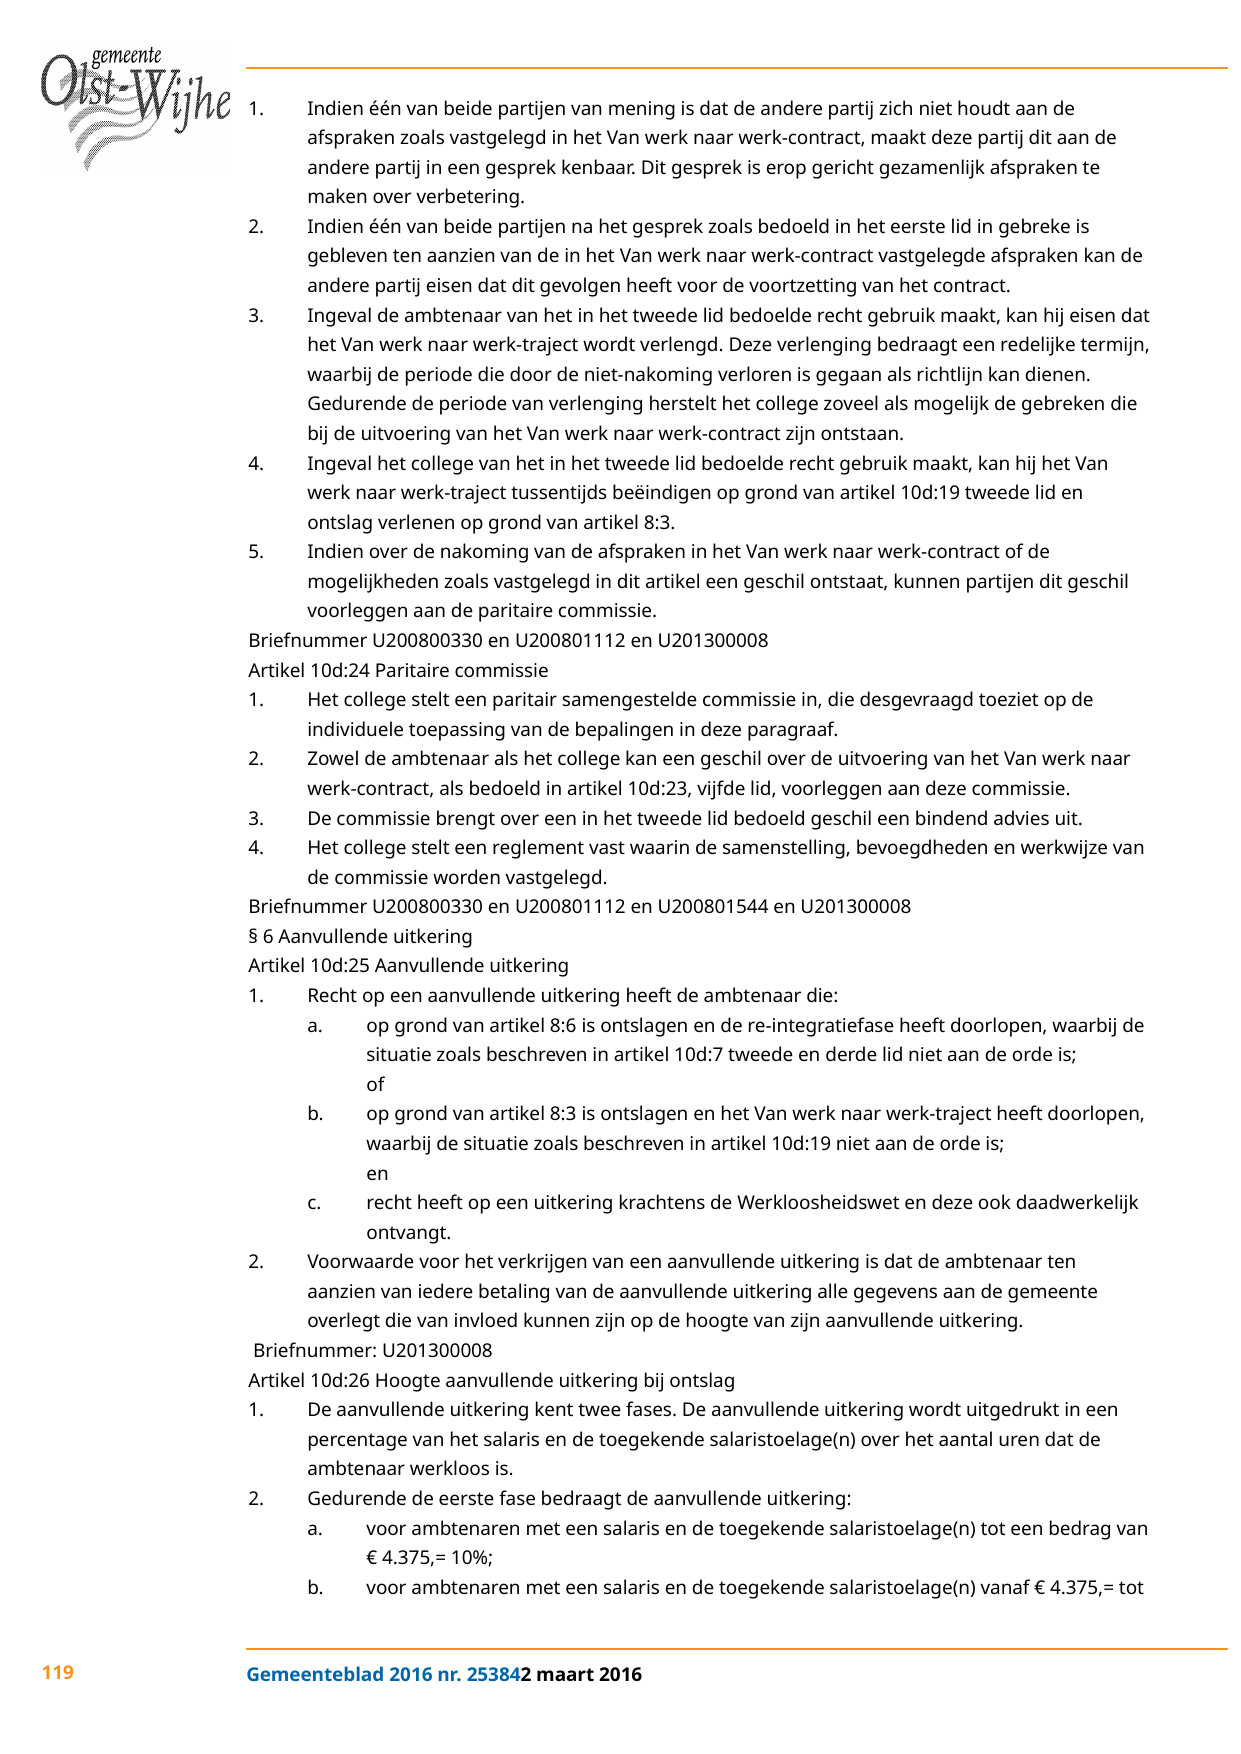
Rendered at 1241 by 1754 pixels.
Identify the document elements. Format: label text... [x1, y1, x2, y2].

list Ingeval de ambtenaar van het in het tweede lid bedoelde recht gebruik maakt, kan hij eisen dat het Van werk naar werk-traject wordt verlengd. Deze verlenging bedraagt een redelijke termijn, waarbij de periode die door de niet-nakoming verloren is gegaan als richtlijn kan dienen. Gedurende de periode van verlenging herstelt het college zoveel als mogelijk de gebreken die bij de uitvoering van het Van werk naar werk-contract zijn ontstaan. [248, 302, 1152, 446]
text Artikel 10d:24 Paritaire commissie [248, 657, 1152, 683]
list op grond van artikel 8:3 is ontslagen en het Van werk naar werk-traject heeft doorlopen, waarbij de situatie zoals beschreven in artikel 10d:19 niet aan de orde is; [307, 1101, 1152, 1156]
text Briefnummer U200800330 en U200801112 en U201300008 [248, 627, 1152, 653]
list Het college stelt een paritair samengestelde commissie in, die desgevraagd toeziet op de individuele toepassing van de bepalingen in deze paragraaf. [248, 686, 1152, 742]
list recht heeft op een uitkering krachtens de Werkloosheidswet en deze ook daadwerkelijk ontvangt. [307, 1189, 1152, 1245]
text Briefnummer: U201300008 [248, 1337, 1152, 1363]
list Voorwaarde voor het verkrijgen van een aanvullende uitkering is dat de ambtenaar ten [248, 1248, 1152, 1274]
text Briefnummer U200800330 en U200801112 en U200801544 en U201300008 [248, 893, 1152, 919]
text Artikel 10d:26 Hoogte aanvullende uitkering bij ontslag [248, 1367, 1152, 1393]
list De aanvullende uitkering kent twee fases. De aanvullende uitkering wordt uitgedrukt in een percentage van het salaris en de toegekende salaristoelage(n) over het aantal uren dat de ambtenaar werkloos is. [248, 1396, 1152, 1481]
list Indien één van beide partijen van mening is dat de andere partij zich niet houdt aan de afspraken zoals vastgelegd in het Van werk naar werk-contract, maakt deze partij dit aan de andere partij in een gesprek kenbaar. Dit gesprek is erop gericht gezamenlijk afspraken te maken over verbetering. [248, 95, 1152, 209]
list en [307, 1160, 1152, 1186]
list op grond van artikel 8:6 is ontslagen en de re-integratiefase heeft doorlopen, waarbij de situatie zoals beschreven in artikel 10d:7 tweede en derde lid niet aan de orde is; [307, 1012, 1152, 1067]
list voor ambtenaren met een salaris en de toegekende salaristoelage(n) tot een bedrag van € 4.375,= 10%; [307, 1515, 1152, 1570]
text § 6 Aanvullende uitkering [248, 923, 1152, 949]
list Het college stelt een reglement vast waarin de samenstelling, bevoegdheden en werkwijze van de commissie worden vastgelegd. [248, 834, 1152, 890]
list aanzien van iedere betaling van de aanvullende uitkering alle gegevens aan de gemeente [248, 1278, 1152, 1304]
list Gedurende de eerste fase bedraagt de aanvullende uitkering: [248, 1485, 1152, 1511]
list of [307, 1071, 1152, 1097]
list Ingeval het college van het in het tweede lid bedoelde recht gebruik maakt, kan hij het Van werk naar werk-traject tussentijds beëindigen op grond van artikel 10d:19 tweede lid en ontslag verlenen op grond van artikel 8:3. [248, 450, 1152, 535]
list Recht op een aanvullende uitkering heeft de ambtenaar die: [248, 982, 1152, 1008]
text Artikel 10d:25 Aanvullende uitkering [248, 953, 1152, 978]
list Indien één van beide partijen na het gesprek zoals bedoeld in het eerste lid in gebreke is gebleven ten aanzien van de in het Van werk naar werk-contract vastgelegde afspraken kan de andere partij eisen dat dit gevolgen heeft voor de voortzetting van het contract. [248, 213, 1152, 298]
list De commissie brengt over een in het tweede lid bedoeld geschil een bindend advies uit. [248, 805, 1152, 831]
list Indien over de nakoming van de afspraken in het Van werk naar werk-contract of de mogelijkheden zoals vastgelegd in dit artikel een geschil ontstaat, kunnen partijen dit geschil voorleggen aan de paritaire commissie. [248, 538, 1152, 623]
picture [41, 47, 231, 172]
list voor ambtenaren met een salaris en de toegekende salaristoelage(n) vanaf € 4.375,= tot [307, 1574, 1152, 1600]
list Zowel de ambtenaar als het college kan een geschil over de uitvoering van het Van werk naar werk-contract, als bedoeld in artikel 10d:23, vijfde lid, voorleggen aan deze commissie. [248, 746, 1152, 801]
list overlegt die van invloed kunnen zijn op de hoogte van zijn aanvullende uitkering. [248, 1308, 1152, 1333]
